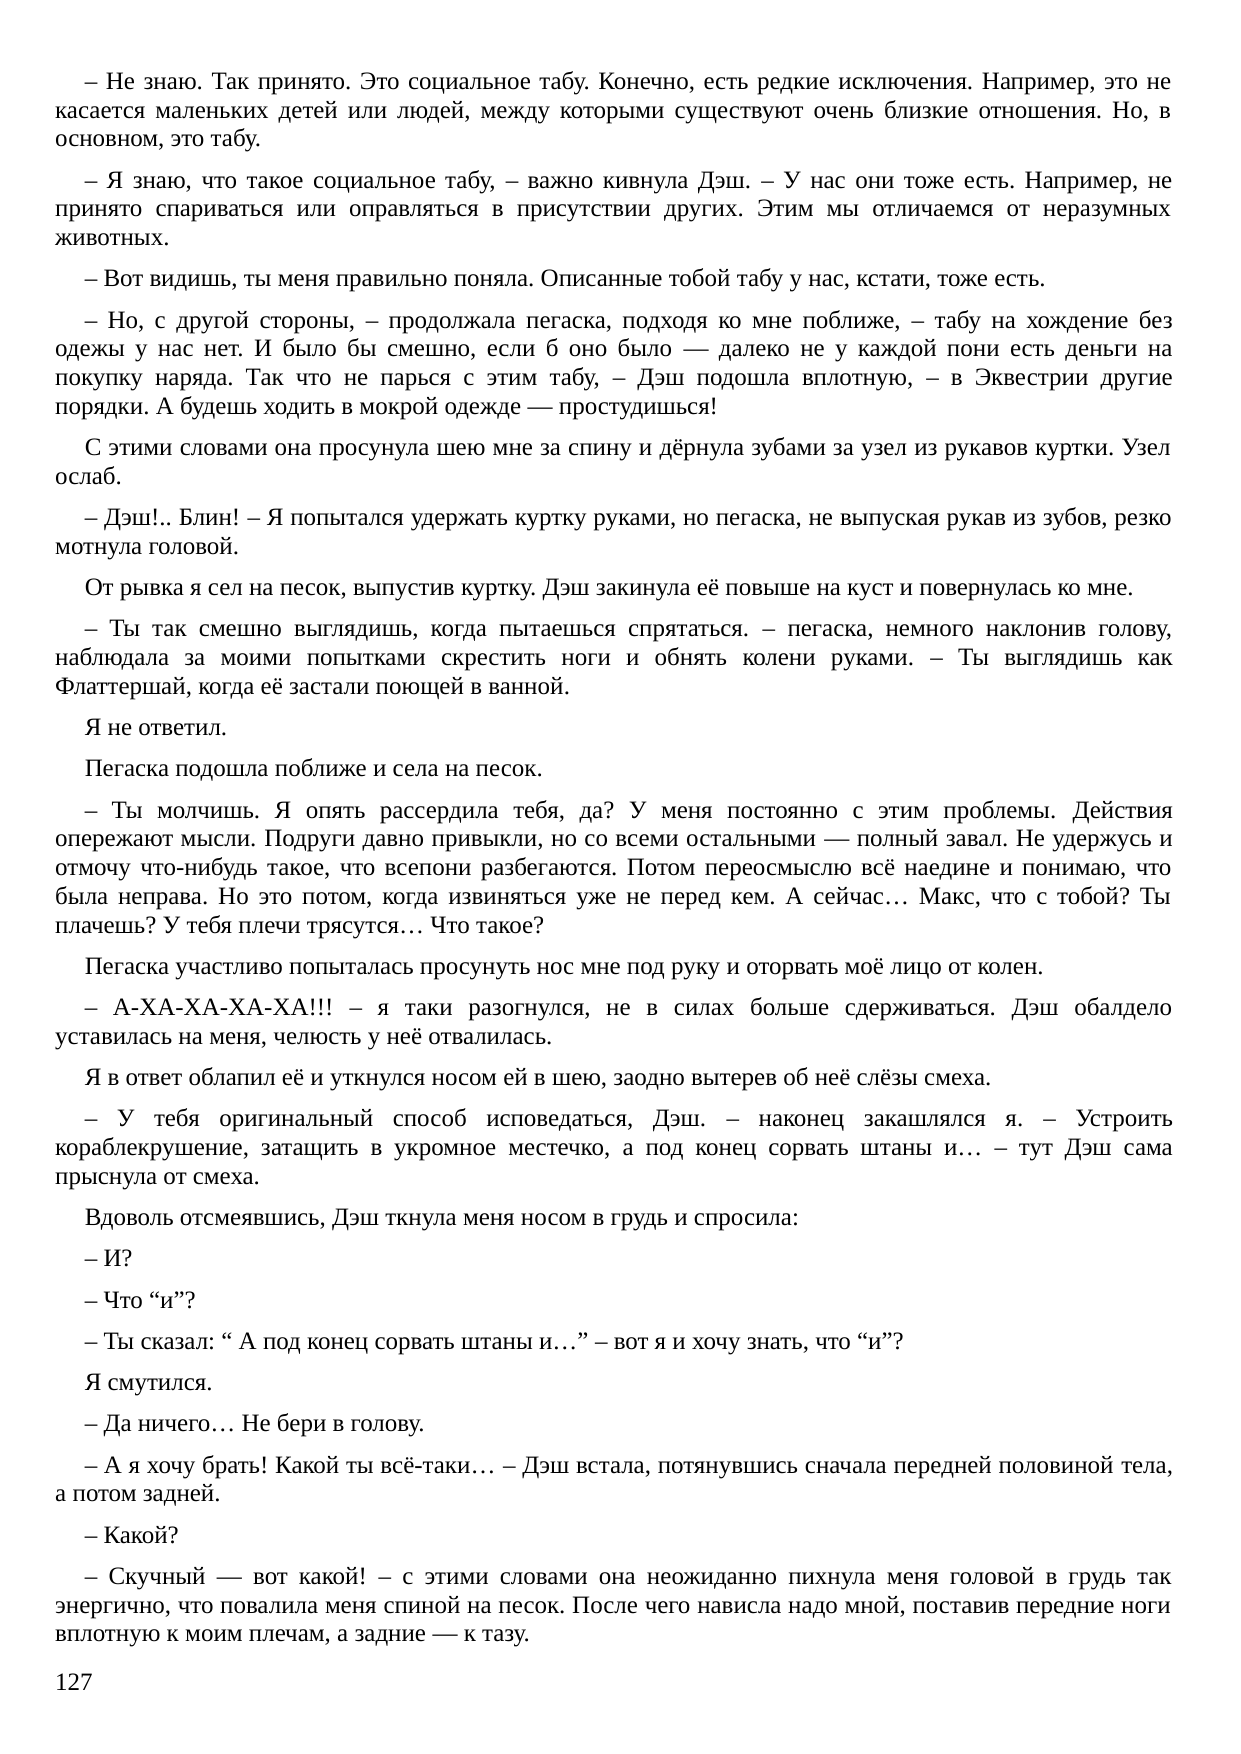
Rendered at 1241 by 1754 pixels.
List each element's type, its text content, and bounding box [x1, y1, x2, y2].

text – Что “и”? [55, 1285, 1173, 1313]
text – Ты молчишь. Я опять рассердила тебя, да? У меня постоянно с этим проблемы. Действия опережают мысли. Подруги давно привыкли, но со всеми остальными — полный завал. Не удержусь и отмочу что-нибудь такое, что всепони разбегаются. Потом переосмыслю всё наедине и понимаю, что была неправа. Но это потом, когда извиняться уже не перед кем. А сейчас… Макс, что с тобой? Ты плачешь? У тебя плечи трясутся… Что такое? [55, 795, 1173, 938]
text Вдоволь отсмеявшись, Дэш ткнула меня носом в грудь и спросила: [55, 1202, 1173, 1231]
text – Вот видишь, ты меня правильно поняла. Описанные тобой табу у нас, кстати, тоже есть. [55, 263, 1173, 292]
text Я смутился. [55, 1367, 1173, 1396]
text С этими словами она просунула шею мне за спину и дёрнула зубами за узел из рукавов куртки. Узел ослаб. [55, 432, 1173, 490]
text – Да ничего… Не бери в голову. [55, 1408, 1173, 1437]
text Я в ответ облапил её и уткнулся носом ей в шею, заодно вытерев об неё слёзы смеха. [55, 1062, 1173, 1091]
text – Не знаю. Так принято. Это социальное табу. Конечно, есть редкие исключения. Например, это не касается маленьких детей или людей, между которыми существуют очень близкие отношения. Но, в основном, это табу. [55, 66, 1173, 152]
text – Ты сказал: “ А под конец сорвать штаны и…” – вот я и хочу знать, что “и”? [55, 1326, 1173, 1355]
text – А я хочу брать! Какой ты всё-таки… – Дэш встала, потянувшись сначала передней половиной тела, а потом задней. [55, 1450, 1173, 1507]
text Пегаска участливо попыталась просунуть нос мне под руку и оторвать моё лицо от колен. [55, 951, 1173, 980]
text – У тебя оригинальный способ исповедаться, Дэш. – наконец закашлялся я. – Устроить кораблекрушение, затащить в укромное местечко, а под конец сорвать штаны и… – тут Дэш сама прыснула от смеха. [55, 1103, 1173, 1190]
text Я не ответил. [55, 712, 1173, 741]
text От рывка я сел на песок, выпустив куртку. Дэш закинула её повыше на куст и повернулась ко мне. [55, 572, 1173, 601]
text – Дэш!.. Блин! – Я попытался удержать куртку руками, но пегаска, не выпуская рукав из зубов, резко мотнула головой. [55, 502, 1173, 560]
text – Я знаю, что такое социальное табу, – важно кивнула Дэш. – У нас они тоже есть. Например, не принято спариваться или оправляться в присутствии других. Этим мы отличаемся от неразумных животных. [55, 165, 1173, 251]
text Пегаска подошла поближе и села на песок. [55, 753, 1173, 782]
text – А-ХА-ХА-ХА-ХА!!! – я таки разогнулся, не в силах больше сдерживаться. Дэш обалдело уставилась на меня, челюсть у неё отвалилась. [55, 992, 1173, 1050]
text – Ты так смешно выглядишь, когда пытаешься спрятаться. – пегаска, немного наклонив голову, наблюдала за моими попытками скрестить ноги и обнять колени руками. – Ты выглядишь как Флаттершай, когда её застали поющей в ванной. [55, 613, 1173, 700]
text – Какой? [55, 1520, 1173, 1548]
text – И? [55, 1243, 1173, 1272]
text – Скучный — вот какой! – с этими словами она неожиданно пихнула меня головой в грудь так энергично, что повалила меня спиной на песок. После чего нависла надо мной, поставив передние ноги вплотную к моим плечам, а задние — к тазу. [55, 1561, 1173, 1647]
text – Но, с другой стороны, – продолжала пегаска, подходя ко мне поближе, – табу на хождение без одежы у нас нет. И было бы смешно, если б оно было — далеко не у каждой пони есть деньги на покупку наряда. Так что не парься с этим табу, – Дэш подошла вплотную, – в Эквестрии другие порядки. А будешь ходить в мокрой одежде — простудишься! [55, 305, 1173, 420]
